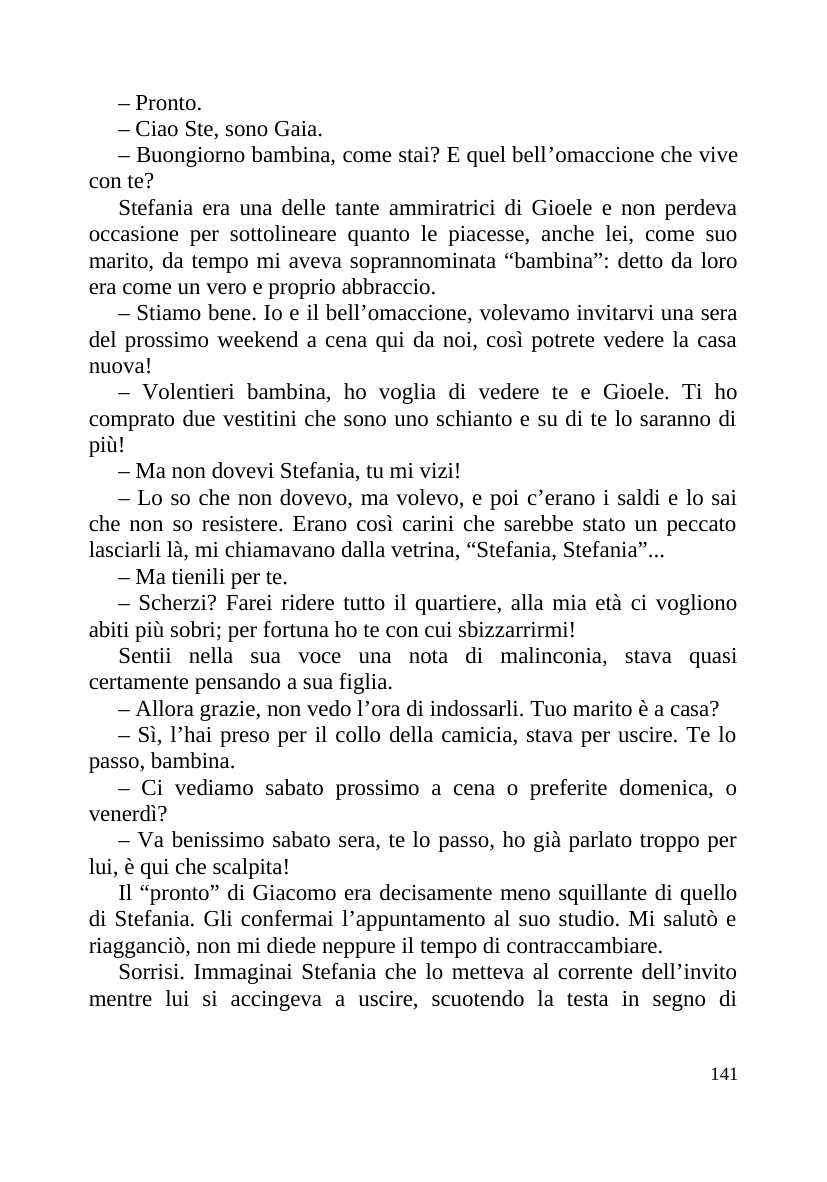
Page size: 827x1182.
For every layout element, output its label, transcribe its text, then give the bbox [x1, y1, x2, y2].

text – Buongiorno bambina, come stai? E quel bell’omaccione che vive con te? [88, 141, 738, 194]
text ‒ Pronto. [88, 88, 738, 115]
text – Va benissimo sabato sera, te lo passo, ho già parlato troppo per lui, è qui che scalpita! [88, 826, 738, 879]
text Sorrisi. Immaginai Stefania che lo metteva al corrente dell’invito mentre lui si accingeva a uscire, scuotendo la testa in segno di [88, 958, 738, 1011]
text Sentii nella sua voce una nota di malinconia, stava quasi certamente pensando a sua figlia. [88, 642, 738, 695]
text – Stiamo bene. Io e il bell’omaccione, volevamo invitarvi una sera del prossimo weekend a cena qui da noi, così potrete vedere la casa nuova! [88, 299, 738, 378]
text – Ma tienili per te. [88, 563, 738, 589]
text – Scherzi? Farei ridere tutto il quartiere, alla mia età ci vogliono abiti più sobri; per fortuna ho te con cui sbizzarrirmi! [88, 589, 738, 642]
text Il “pronto” di Giacomo era decisamente meno squillante di quello di Stefania. Gli confermai l’appuntamento al suo studio. Mi salutò e riagganciò, non mi diede neppure il tempo di contraccambiare. [88, 879, 738, 958]
text – Volentieri bambina, ho voglia di vedere te e Gioele. Ti ho comprato due vestitini che sono uno schianto e su di te lo saranno di più! [88, 378, 738, 457]
text – Lo so che non dovevo, ma volevo, e poi c’erano i saldi e lo sai che non so resistere. Erano così carini che sarebbe stato un peccato lasciarli là, mi chiamavano dalla vetrina, “Stefania, Stefania”... [88, 484, 738, 563]
text – Ciao Ste, sono Gaia. [88, 115, 738, 141]
text Stefania era una delle tante ammiratrici di Gioele e non perdeva occasione per sottolineare quanto le piacesse, anche lei, come suo marito, da tempo mi aveva soprannominata “bambina”: detto da loro era come un vero e proprio abbraccio. [88, 194, 738, 299]
text – Ci vediamo sabato prossimo a cena o preferite domenica, o venerdì? [88, 774, 738, 826]
text – Allora grazie, non vedo l’ora di indossarli. Tuo marito è a casa? [88, 695, 738, 721]
text – Ma non dovevi Stefania, tu mi vizi! [88, 457, 738, 484]
text – Sì, l’hai preso per il collo della camicia, stava per uscire. Te lo passo, bambina. [88, 721, 738, 774]
